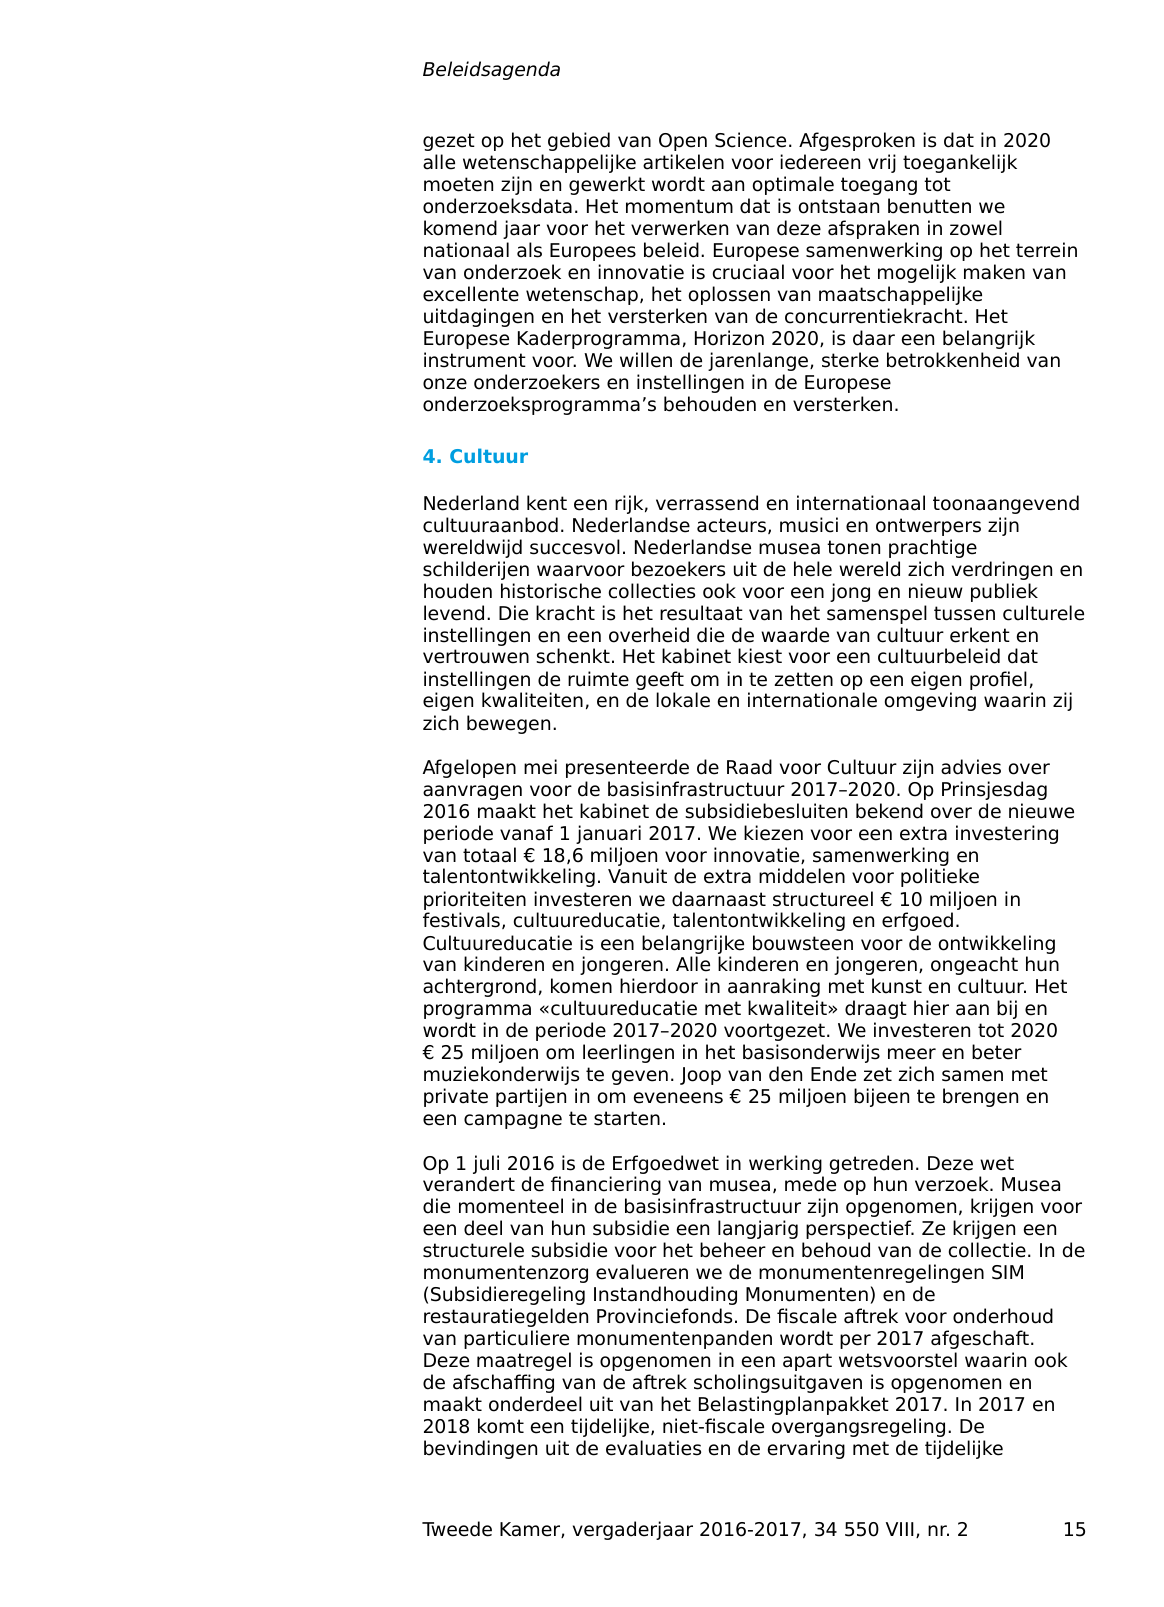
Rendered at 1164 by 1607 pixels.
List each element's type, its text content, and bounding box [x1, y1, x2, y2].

subtitle 4. Cultuur [422, 446, 1087, 468]
text Op 1 juli 2016 is de Erfgoedwet in werking getreden. Deze wet verandert de financiering van musea, mede op hun verzoek. Musea die momenteel in de basisinfrastructuur zijn opgenomen, krijgen voor een deel van hun subsidie een langjarig perspectief. Ze krijgen een structurele subsidie voor het beheer en behoud van de collectie. In de monumentenzorg evalueren we de monumentenregelingen SIM (Subsidieregeling Instandhouding Monumenten) en de restauratiegelden Provinciefonds. De fiscale aftrek voor onderhoud van particuliere monumentenpanden wordt per 2017 afgeschaft. Deze maatregel is opgenomen in een apart wetsvoorstel waarin ook de afschaffing van de aftrek scholingsuitgaven is opgenomen en maakt onderdeel uit van het Belastingplanpakket 2017. In 2017 en 2018 komt een tijdelijke, niet-fiscale overgangsregeling. De bevindingen uit de evaluaties en de ervaring met de tijdelijke [422, 1152, 1087, 1460]
text gezet op het gebied van Open Science. Afgesproken is dat in 2020 alle wetenschappelijke artikelen voor iedereen vrij toegankelijk moeten zijn en gewerkt wordt aan optimale toegang tot onderzoeksdata. Het momentum dat is ontstaan benutten we komend jaar voor het verwerken van deze afspraken in zowel nationaal als Europees beleid. Europese samenwerking op het terrein van onderzoek en innovatie is cruciaal voor het mogelijk maken van excellente wetenschap, het oplossen van maatschappelijke uitdagingen en het versterken van de concurrentiekracht. Het Europese Kaderprogramma, Horizon 2020, is daar een belangrijk instrument voor. We willen de jarenlange, sterke betrokkenheid van onze onderzoekers en instellingen in de Europese onderzoeksprogramma’s behouden en versterken. [422, 130, 1087, 416]
text Nederland kent een rijk, verrassend en internationaal toonaangevend cultuuraanbod. Nederlandse acteurs, musici en ontwerpers zijn wereldwijd succesvol. Nederlandse musea tonen prachtige schilderijen waarvoor bezoekers uit de hele wereld zich verdringen en houden historische collecties ook voor een jong en nieuw publiek levend. Die kracht is het resultaat van het samenspel tussen culturele instellingen en een overheid die de waarde van cultuur erkent en vertrouwen schenkt. Het kabinet kiest voor een cultuurbeleid dat instellingen de ruimte geeft om in te zetten op een eigen profiel, eigen kwaliteiten, en de lokale en internationale omgeving waarin zij zich bewegen. [422, 493, 1087, 734]
text Afgelopen mei presenteerde de Raad voor Cultuur zijn advies over aanvragen voor de basisinfrastructuur 2017–2020. Op Prinsjesdag 2016 maakt het kabinet de subsidiebesluiten bekend over de nieuwe periode vanaf 1 januari 2017. We kiezen voor een extra investering van totaal € 18,6 miljoen voor innovatie, samenwerking en talentontwikkeling. Vanuit de extra middelen voor politieke prioriteiten investeren we daarnaast structureel € 10 miljoen in festivals, cultuureducatie, talentontwikkeling en erfgoed. Cultuureducatie is een belangrijke bouwsteen voor de ontwikkeling van kinderen en jongeren. Alle kinderen en jongeren, ongeacht hun achtergrond, komen hierdoor in aanraking met kunst en cultuur. Het programma «cultuureducatie met kwaliteit» draagt hier aan bij en wordt in de periode 2017–2020 voortgezet. We investeren tot 2020 € 25 miljoen om leerlingen in het basisonderwijs meer en beter muziekonderwijs te geven. Joop van den Ende zet zich samen met private partijen in om eveneens € 25 miljoen bijeen te brengen en een campagne te starten. [422, 757, 1087, 1130]
